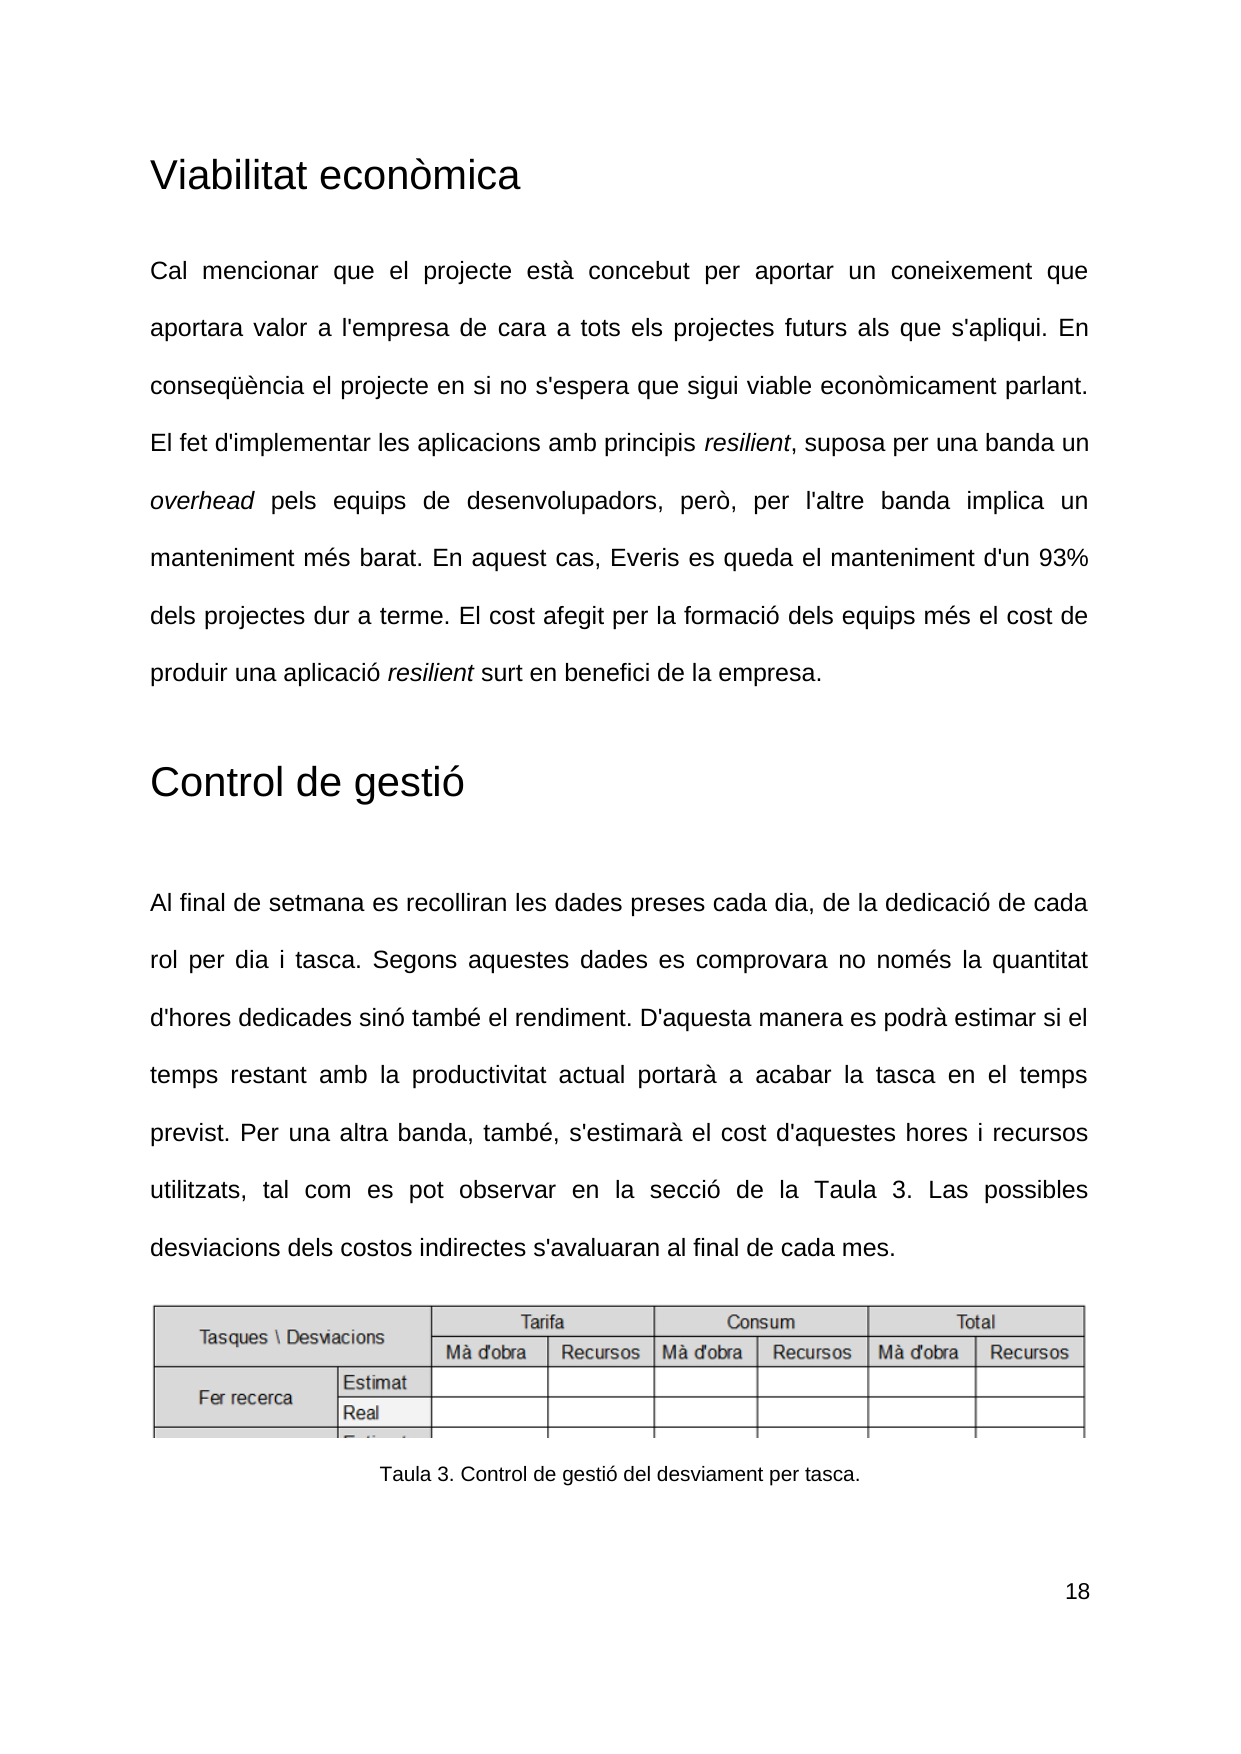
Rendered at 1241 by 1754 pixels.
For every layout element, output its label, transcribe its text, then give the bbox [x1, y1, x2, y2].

text Cal mencionar que el projecte està concebut per aportar un coneixement que aportara valor a l'empresa de cara a tots els projectes futurs als que s'apliqui. En conseqüència el projecte en si no s'espera que sigui viable econòmicament parlant. El fet d'implementar les aplicacions amb principis resilient, suposa per una banda un overhead pels equips de desenvolupadors, però, per l'altre banda implica un manteniment més barat. En aquest cas, Everis es queda el manteniment d'un 93% dels projectes dur a terme. El cost afegit per la formació dels equips més el cost de produir una aplicació resilient surt en benefici de la empresa. [150, 256, 1090, 687]
subtitle Control de gestió [150, 758, 1090, 806]
text Taula 3. Control de gestió del desviament per tasca. [150, 1438, 1090, 1486]
picture [150, 1303, 1091, 1438]
subtitle Viabilitat econòmica [150, 150, 1090, 198]
text Al final de setmana es recolliran les dades preses cada dia, de la dedicació de cada rol per dia i tasca. Segons aquestes dades es comprovara no només la quantitat d'hores dedicades sinó també el rendiment. D'aquesta manera es podrà estimar si el temps restant amb la productivitat actual portarà a acabar la tasca en el temps previst. Per una altra banda, també, s'estimarà el cost d'aquestes hores i recursos utilitzats, tal com es pot observar en la secció de la Taula 3. Las possibles desviacions dels costos indirectes s'avaluaran al final de cada mes. [150, 888, 1090, 1262]
